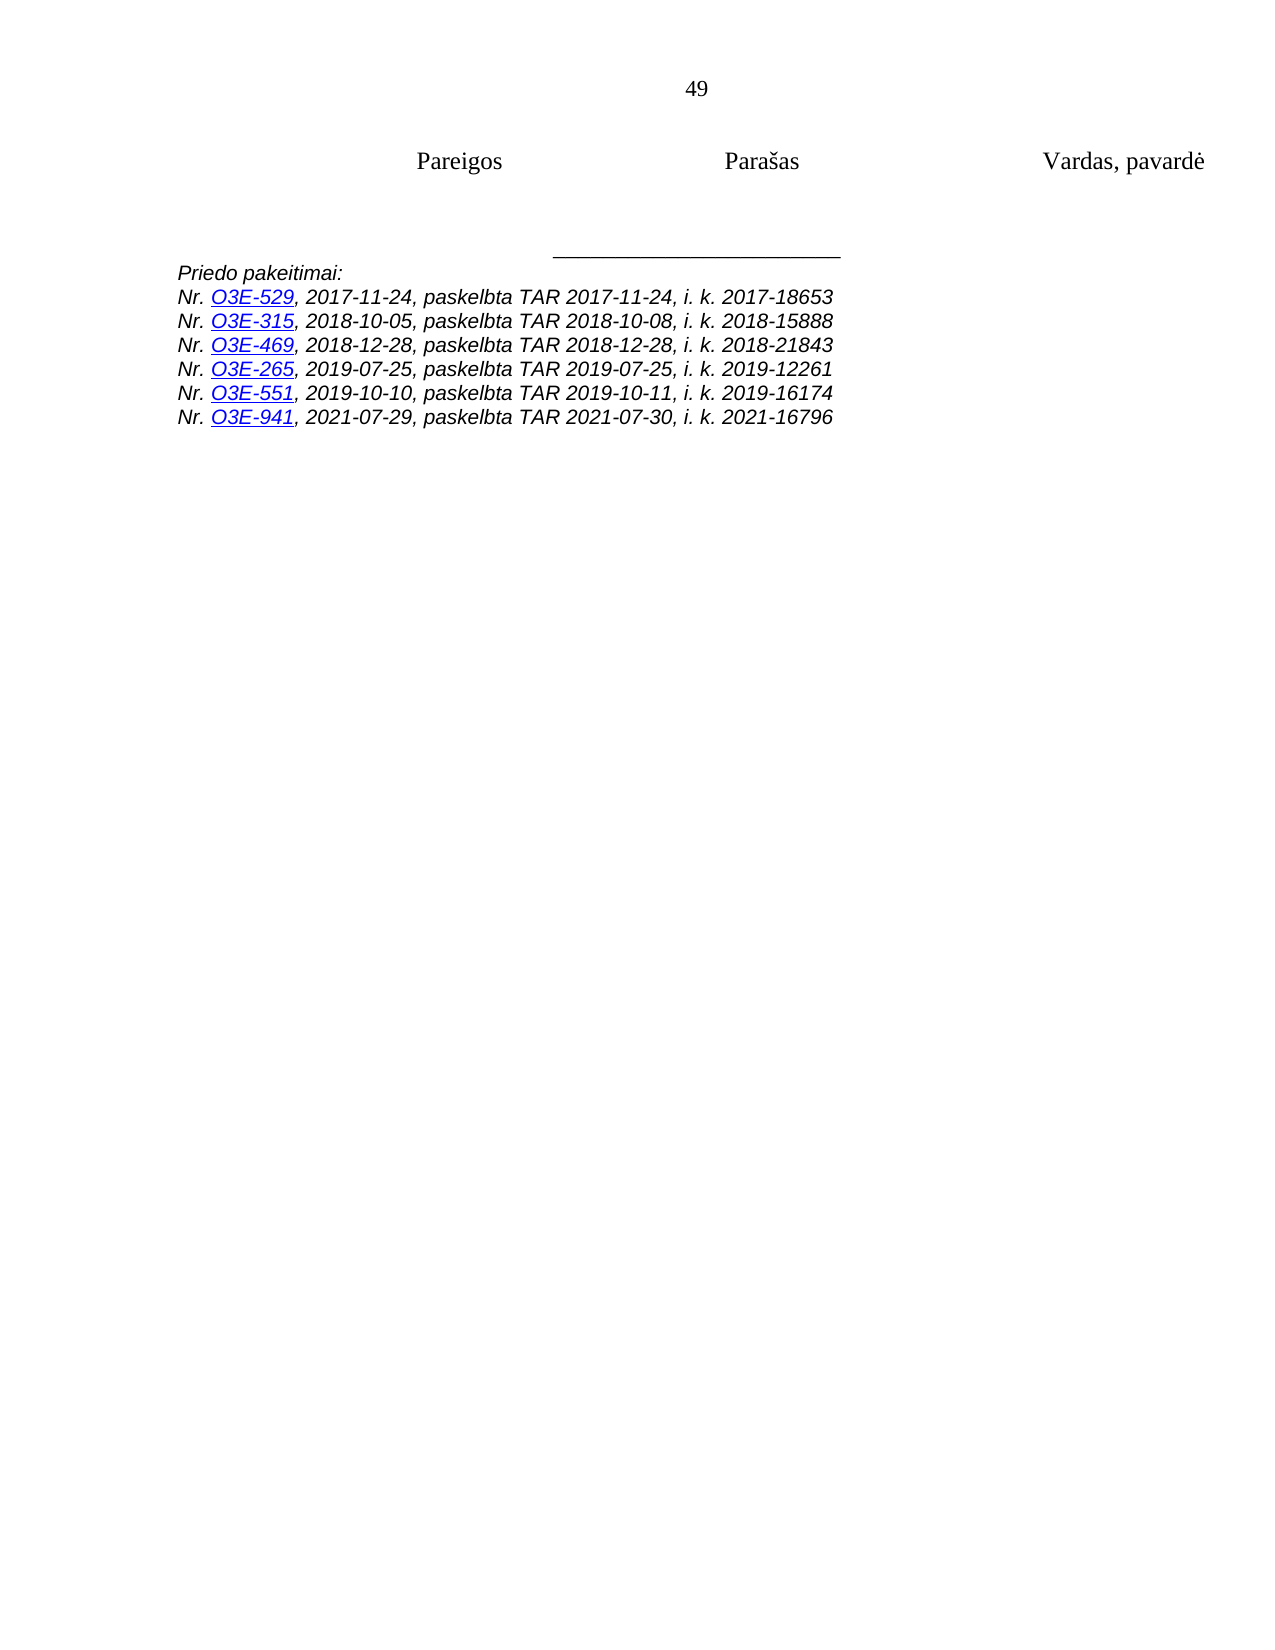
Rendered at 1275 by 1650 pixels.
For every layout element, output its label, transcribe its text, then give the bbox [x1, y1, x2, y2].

table_header Parašas [611, 146, 913, 175]
text Nr. O3E-265, 2019-07-25, paskelbta TAR 2019-07-25, i. k. 2019-12261 [177, 357, 1216, 381]
text Nr. O3E-551, 2019-10-10, paskelbta TAR 2019-10-11, i. k. 2019-16174 [177, 381, 1216, 405]
text Nr. O3E-941, 2021-07-29, paskelbta TAR 2021-07-30, i. k. 2021-16796 [177, 405, 1216, 429]
table_header [177, 146, 308, 175]
text Nr. O3E-469, 2018-12-28, paskelbta TAR 2018-12-28, i. k. 2018-21843 [177, 333, 1216, 357]
text Nr. O3E-315, 2018-10-05, paskelbta TAR 2018-10-08, i. k. 2018-15888 [177, 309, 1216, 333]
text Nr. O3E-529, 2017-11-24, paskelbta TAR 2017-11-24, i. k. 2017-18653 [177, 285, 1216, 309]
table_header Pareigos [308, 146, 611, 175]
text _______________________ [177, 232, 1216, 261]
text Priedo pakeitimai: [177, 261, 1216, 285]
table_header Vardas, pavardė [913, 146, 1216, 175]
